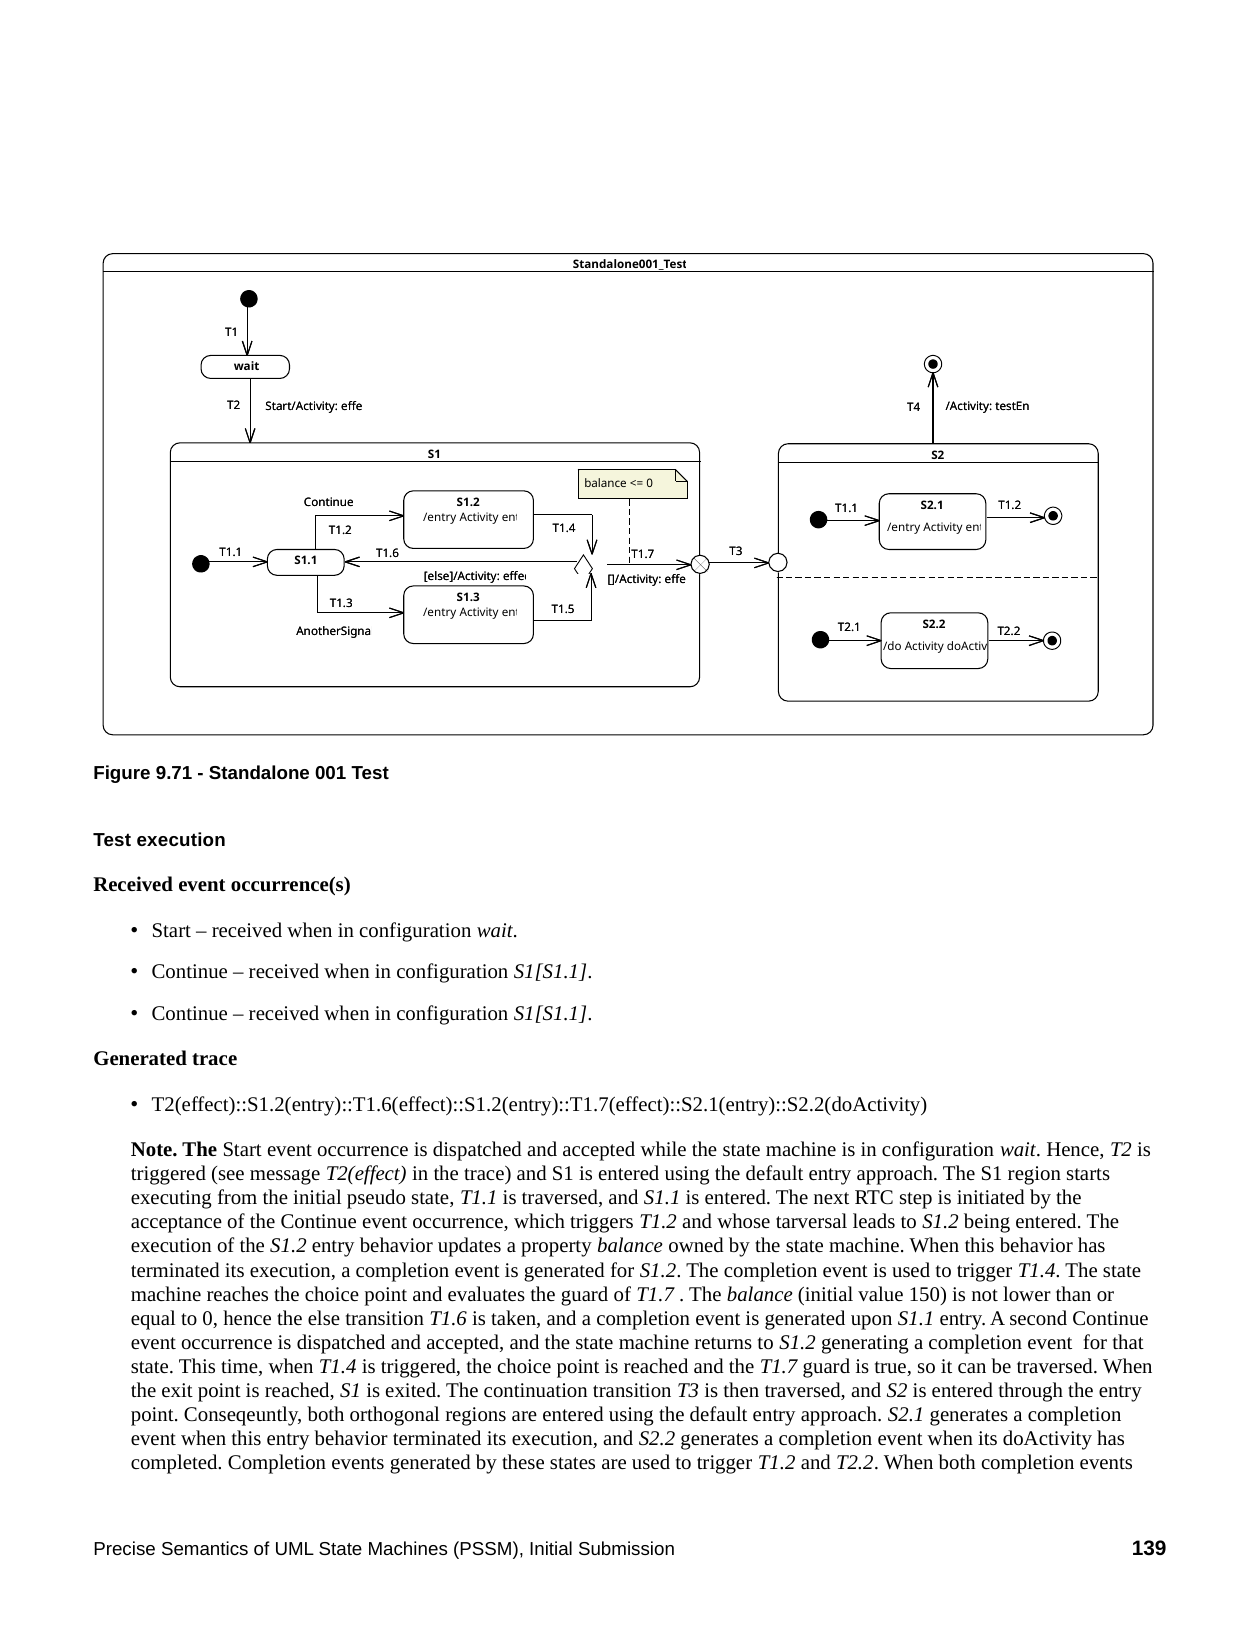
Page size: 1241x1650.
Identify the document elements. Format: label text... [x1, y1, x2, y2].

list Start – received when in configuration wait. [131, 917, 1164, 942]
text Received event occurrence(s) [93, 872, 1164, 896]
list Continue – received when in configuration S1[S1.1]. [131, 1000, 1164, 1025]
text Generated trace [93, 1046, 1164, 1070]
list Continue – received when in configuration S1[S1.1]. [131, 958, 1164, 983]
text Note. The Start event occurrence is dispatched and accepted while the state machine is in configuration wait. Hence, T2 is triggered (see message T2(effect) in the trace) and S1 is entered using the default entry approach. The S1 region starts executing from the initial pseudo state, T1.1 is traversed, and S1.1 is entered. The next RTC step is initiated by the acceptance of the Continue event occurrence, which triggers T1.2 and whose tarversal leads to S1.2 being entered. The execution of the S1.2 entry behavior updates a property balance owned by the state machine. When this behavior has terminated its execution, a completion event is generated for S1.2. The completion event is used to trigger T1.4. The state machine reaches the choice point and evaluates the guard of T1.7 . The balance (initial value 150) is not lower than or equal to 0, hence the else transition T1.6 is taken, and a completion event is generated upon S1.1 entry. A second Continue event occurrence is dispatched and accepted, and the state machine returns to S1.2 generating a completion event for that state. This time, when T1.4 is triggered, the choice point is reached and the T1.7 guard is true, so it can be traversed. When the exit point is reached, S1 is exited. The continuation transition T3 is then traversed, and S2 is entered through the entry point. Conseqeuntly, both orthogonal regions are entered using the default entry approach. S2.1 generates a completion event when this entry behavior terminated its execution, and S2.2 generates a completion event when its doActivity has completed. Completion events generated by these states are used to trigger T1.2 and T2.2. When both completion events [131, 1137, 1164, 1474]
subtitle Test execution [93, 829, 1164, 851]
text Figure 9.71 - Standalone 001 Test [93, 762, 1164, 783]
list T2(effect)::S1.2(entry)::T1.6(effect)::S1.2(entry)::T1.7(effect)::S2.1(entry)::S2.2(doActivity) [131, 1091, 1164, 1116]
